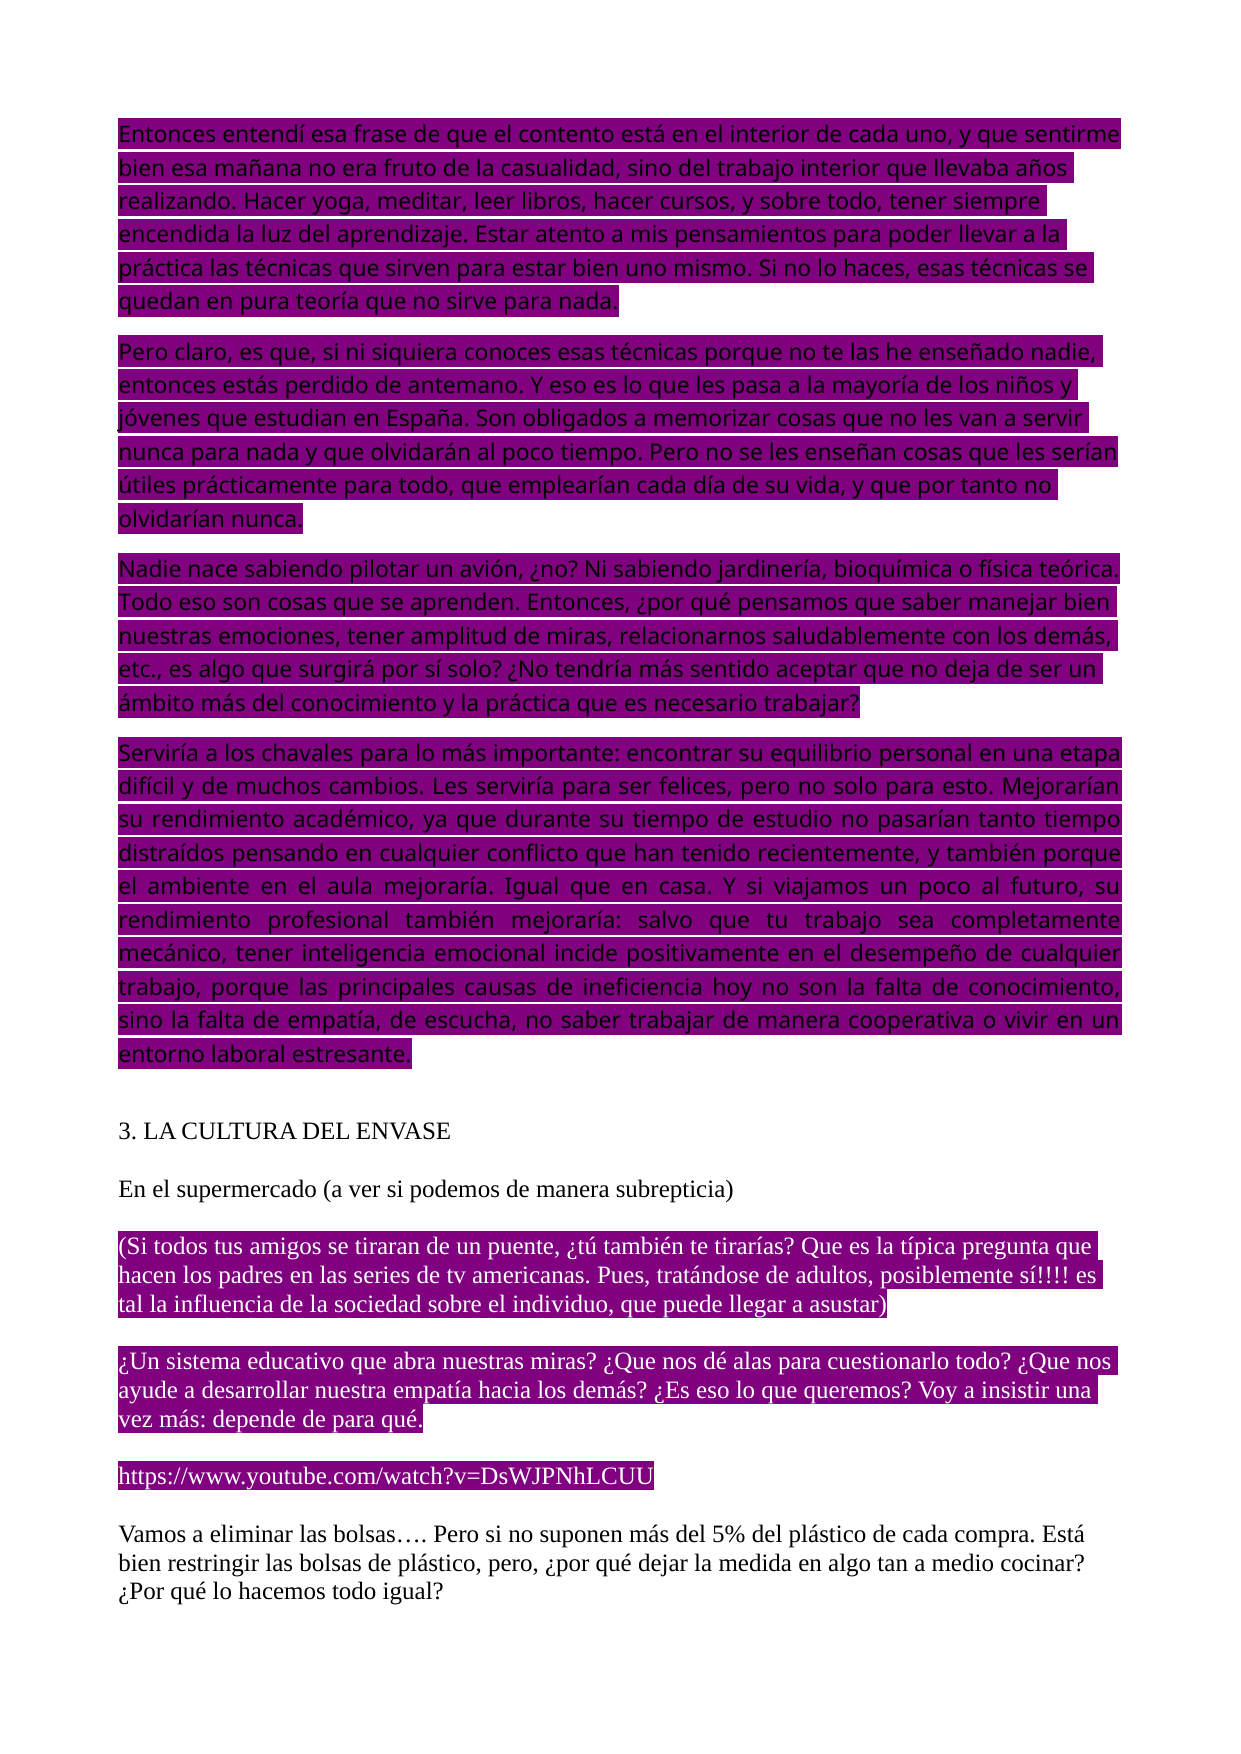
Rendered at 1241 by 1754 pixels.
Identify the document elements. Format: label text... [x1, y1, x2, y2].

text Serviría a los chavales para lo más importante: encontrar su equilibrio personal en una etapa difícil y de muchos cambios. Les serviría para ser felices, pero no solo para esto. Mejorarían su rendimiento académico, ya que durante su tiempo de estudio no pasarían tanto tiempo distraídos pensando en cualquier conflicto que han tenido recientemente, y también porque el ambiente en el aula mejoraría. Igual que en casa. Y si viajamos un poco al futuro, su rendimiento profesional también mejoraría: salvo que tu trabajo sea completamente mecánico, tener inteligencia emocional incide positivamente en el desempeño de cualquier trabajo, porque las principales causas de ineficiencia hoy no son la falta de conocimiento, sino la falta de empatía, de escucha, no saber trabajar de manera cooperativa o vivir en un entorno laboral estresante. [118, 737, 1122, 1069]
text https://www.youtube.com/watch?v=DsWJPNhLCUU [118, 1461, 1122, 1490]
text Nadie nace sabiendo pilotar un avión, ¿no? Ni sabiendo jardinería, bioquímica o física teórica. Todo eso son cosas que se aprenden. Entonces, ¿por qué pensamos que saber manejar bien nuestras emociones, tener amplitud de miras, relacionarnos saludablemente con los demás, etc., es algo que surgirá por sí solo? ¿No tendría más sentido aceptar que no deja de ser un ámbito más del conocimiento y la práctica que es necesario trabajar? [118, 553, 1122, 718]
text En el supermercado (a ver si podemos de manera subrepticia) [118, 1174, 1122, 1203]
text ¿Un sistema educativo que abra nuestras miras? ¿Que nos dé alas para cuestionarlo todo? ¿Que nos ayude a desarrollar nuestra empatía hacia los demás? ¿Es eso lo que queremos? Voy a insistir una vez más: depende de para qué. [118, 1346, 1122, 1433]
text Entonces entendí esa frase de que el contento está en el interior de cada uno, y que sentirme bien esa mañana no era fruto de la casualidad, sino del trabajo interior que llevaba años realizando. Hacer yoga, meditar, leer libros, hacer cursos, y sobre todo, tener siempre encendida la luz del aprendizaje. Estar atento a mis pensamientos para poder llevar a la práctica las técnicas que sirven para estar bien uno mismo. Si no lo haces, esas técnicas se quedan en pura teoría que no sirve para nada. [118, 118, 1122, 317]
text Vamos a eliminar las bolsas…. Pero si no suponen más del 5% del plástico de cada compra. Está bien restringir las bolsas de plástico, pero, ¿por qué dejar la medida en algo tan a medio cocinar? ¿Por qué lo hacemos todo igual? [118, 1519, 1122, 1605]
text (Si todos tus amigos se tiraran de un puente, ¿tú también te tirarías? Que es la típica pregunta que hacen los padres en las series de tv americanas. Pues, tratándose de adultos, posiblemente sí!!!! es tal la influencia de la sociedad sobre el individuo, que puede llegar a asustar) [118, 1231, 1122, 1318]
text 3. LA CULTURA DEL ENVASE [118, 1116, 1122, 1145]
text Pero claro, es que, si ni siquiera conoces esas técnicas porque no te las he enseñado nadie, entonces estás perdido de antemano. Y eso es lo que les pasa a la mayoría de los niños y jóvenes que estudian en España. Son obligados a memorizar cosas que no les van a servir nunca para nada y que olvidarán al poco tiempo. Pero no se les enseñan cosas que les serían útiles prácticamente para todo, que emplearían cada día de su vida, y que por tanto no olvidarían nunca. [118, 335, 1122, 534]
